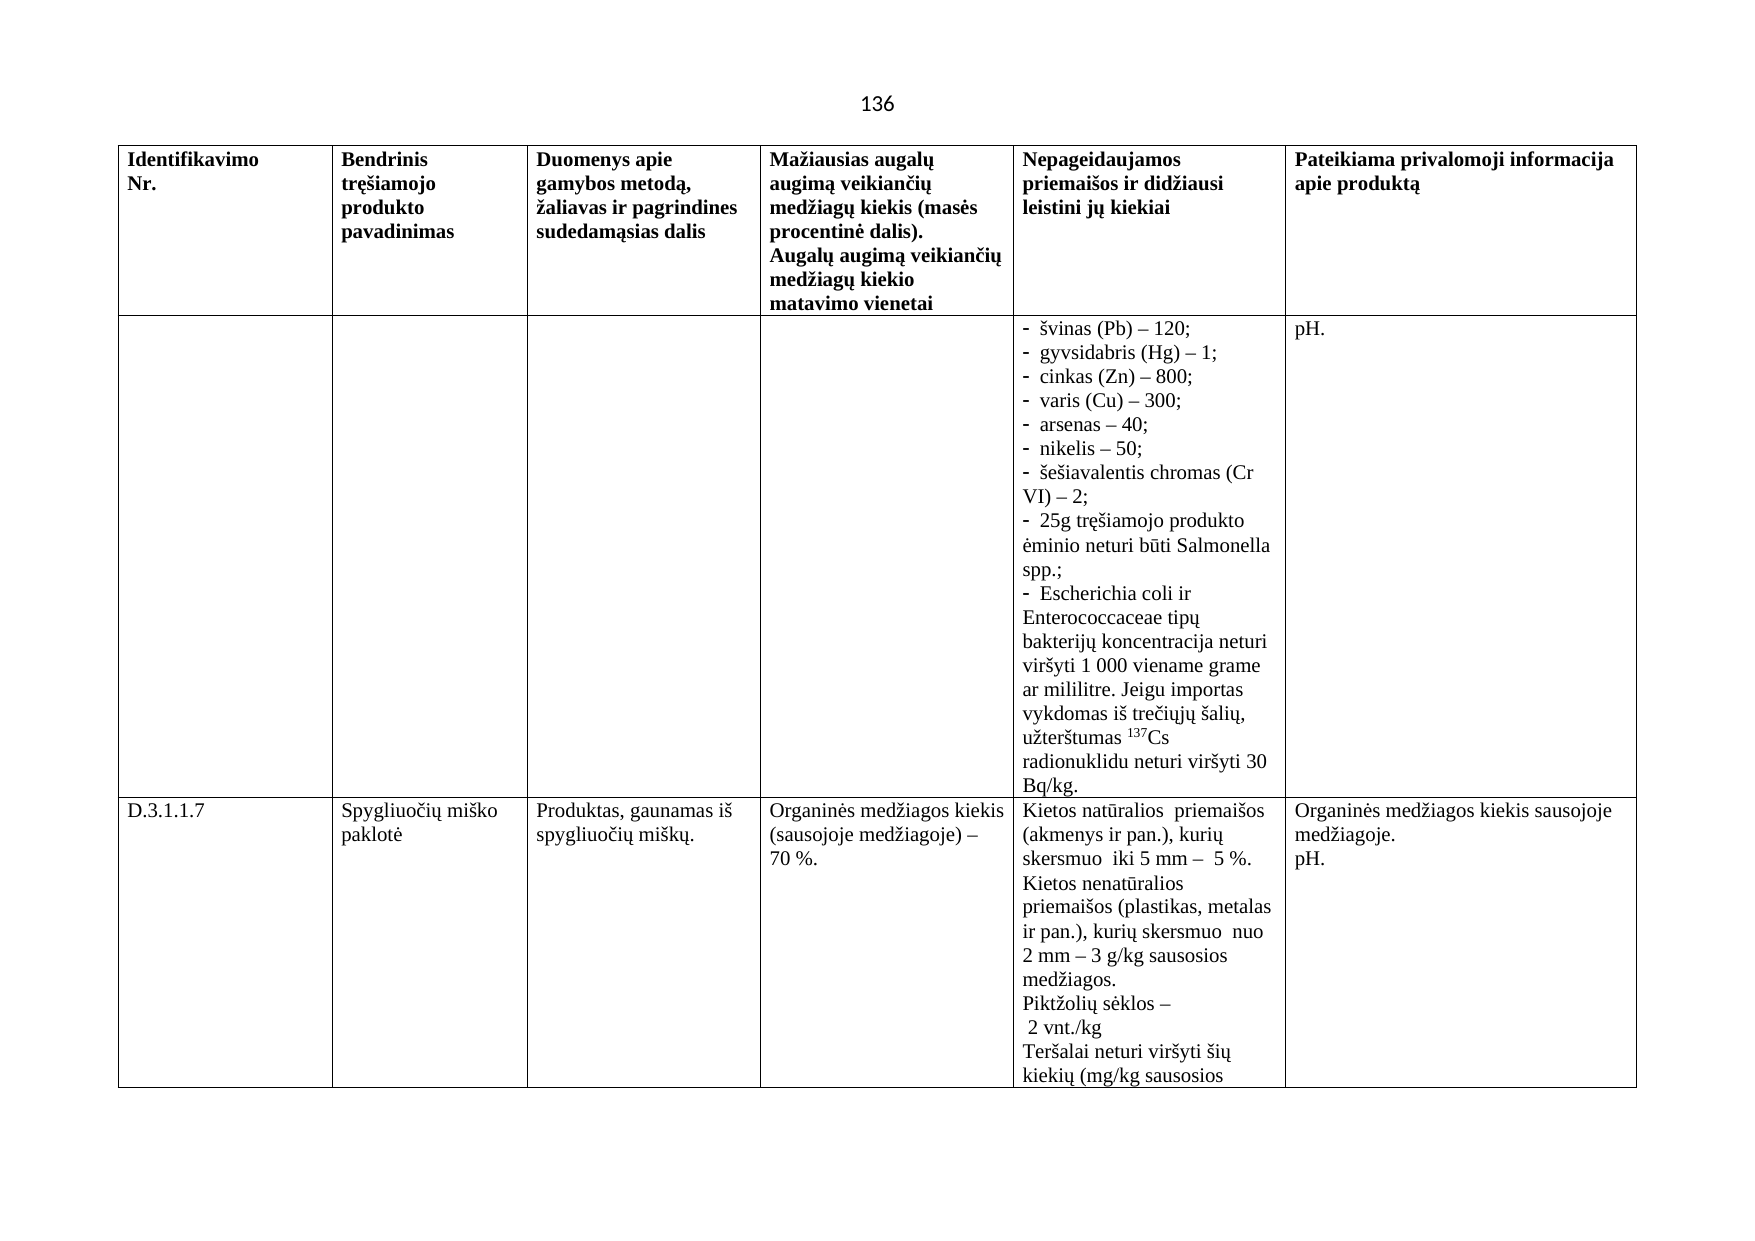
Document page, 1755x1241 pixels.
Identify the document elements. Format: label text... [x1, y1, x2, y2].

table_header Nepageidaujamos priemaišos ir didžiausi leistini jų kiekiai [1014, 146, 1285, 315]
table_cell Kietos natūralios priemaišos (akmenys ir pan.), kurių skersmuo iki 5 mm – 5 %. Kietos nenatūralios priemaišos (plastikas, metalas ir pan.), kurių skersmuo nuo 2 mm – 3 g/kg sausosios medžiagos. Piktžolių sėklos – 2 vnt./kg Teršalai neturi viršyti šių kiekių (mg/kg sausosios [1014, 798, 1285, 1087]
table_cell [528, 316, 760, 797]
table_header Mažiausias augalų augimą veikiančių medžiagų kiekis (masės procentinė dalis). Augalų augimą veikiančių medžiagų kiekio matavimo vienetai [761, 146, 1013, 315]
table_cell D.3.1.1.7 [119, 798, 332, 1087]
table_cell [333, 316, 527, 797]
table_header Bendrinis tręšiamojo produkto pavadinimas [333, 146, 527, 315]
table_cell [119, 316, 332, 797]
table_cell Organinės medžiagos kiekis (sausojoje medžiagoje) – 70 %. [761, 798, 1013, 1087]
table_header Pateikiama privalomoji informacija apie produktą [1286, 146, 1636, 315]
table_cell [761, 316, 1013, 797]
table_cell pH. [1286, 316, 1636, 797]
table_cell švinas (Pb) – 120; gyvsidabris (Hg) – 1; cinkas (Zn) – 800; varis (Cu) – 300; arsenas – 40; nikelis – 50; šešiavalentis chromas (Cr VI) – 2; 25g tręšiamojo produkto ėminio neturi būti Salmonella spp.; Escherichia coli ir Enterococcaceae tipų bakterijų koncentracija neturi viršyti 1 000 viename grame ar mililitre. Jeigu importas vykdomas iš trečiųjų šalių, užterštumas 137Cs radionuklidu neturi viršyti 30 Bq/kg. [1014, 316, 1285, 797]
table_header Duomenys apie gamybos metodą, žaliavas ir pagrindines sudedamąsias dalis [528, 146, 760, 315]
table_cell Spygliuočių miško paklotė [333, 798, 527, 1087]
table_header Identifikavimo Nr. [119, 146, 332, 315]
table_cell Produktas, gaunamas iš spygliuočių miškų. [528, 798, 760, 1087]
table_cell Organinės medžiagos kiekis sausojoje medžiagoje. pH. [1286, 798, 1636, 1087]
